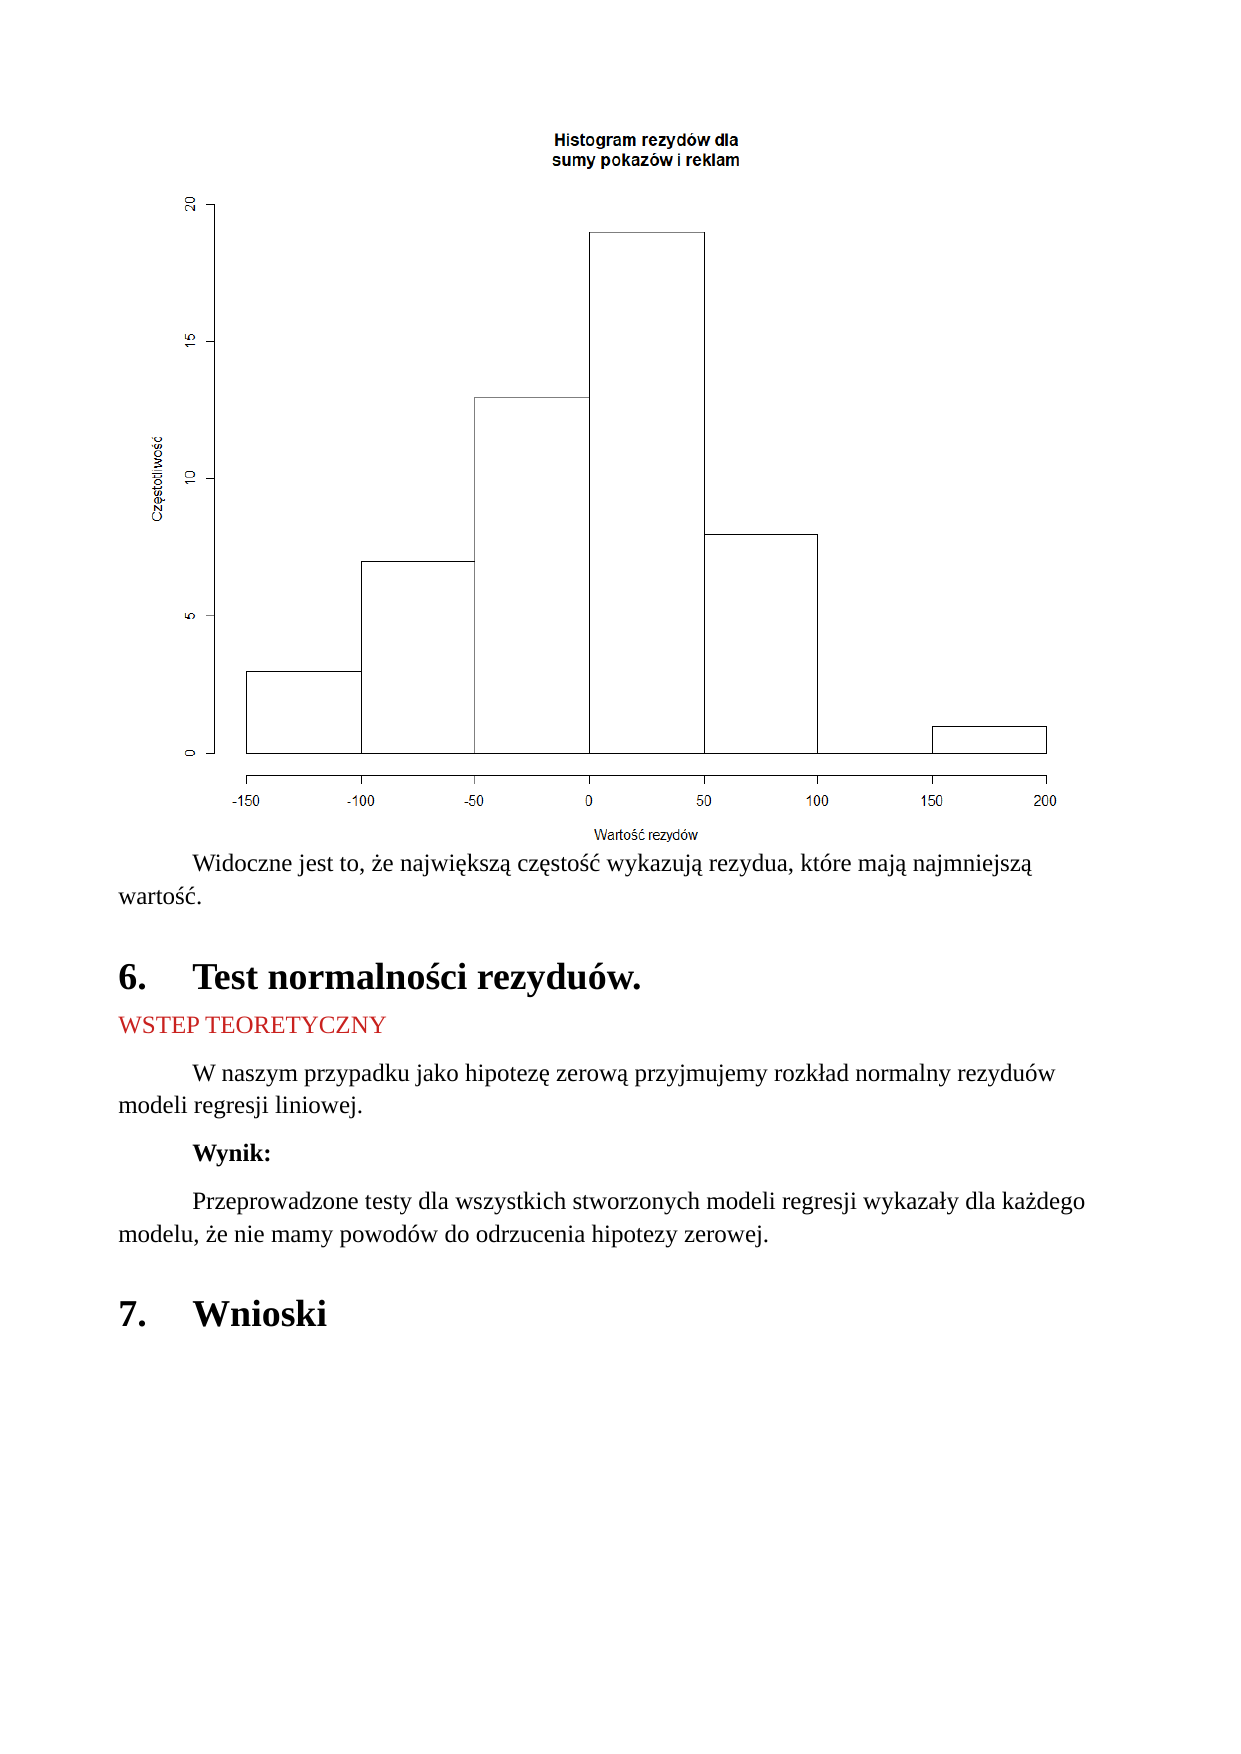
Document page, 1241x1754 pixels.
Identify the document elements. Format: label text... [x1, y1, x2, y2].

subtitle Wnioski [118, 1291, 1122, 1335]
text Przeprowadzone testy dla wszystkich stworzonych modeli regresji wykazały dla każdego modelu, że nie mamy powodów do odrzucenia hipotezy zerowej. [118, 1186, 1122, 1248]
picture [146, 130, 1113, 844]
text Wynik: [118, 1138, 1122, 1167]
subtitle Test normalności rezyduów. [118, 954, 1122, 997]
text Widoczne jest to, że największą częstość wykazują rezydua, które mają najmniejszą wartość. [118, 118, 1122, 910]
text W naszym przypadku jako hipotezę zerową przyjmujemy rozkład normalny rezyduów modeli regresji liniowej. [118, 1058, 1122, 1119]
text WSTEP TEORETYCZNY [118, 1010, 1122, 1039]
